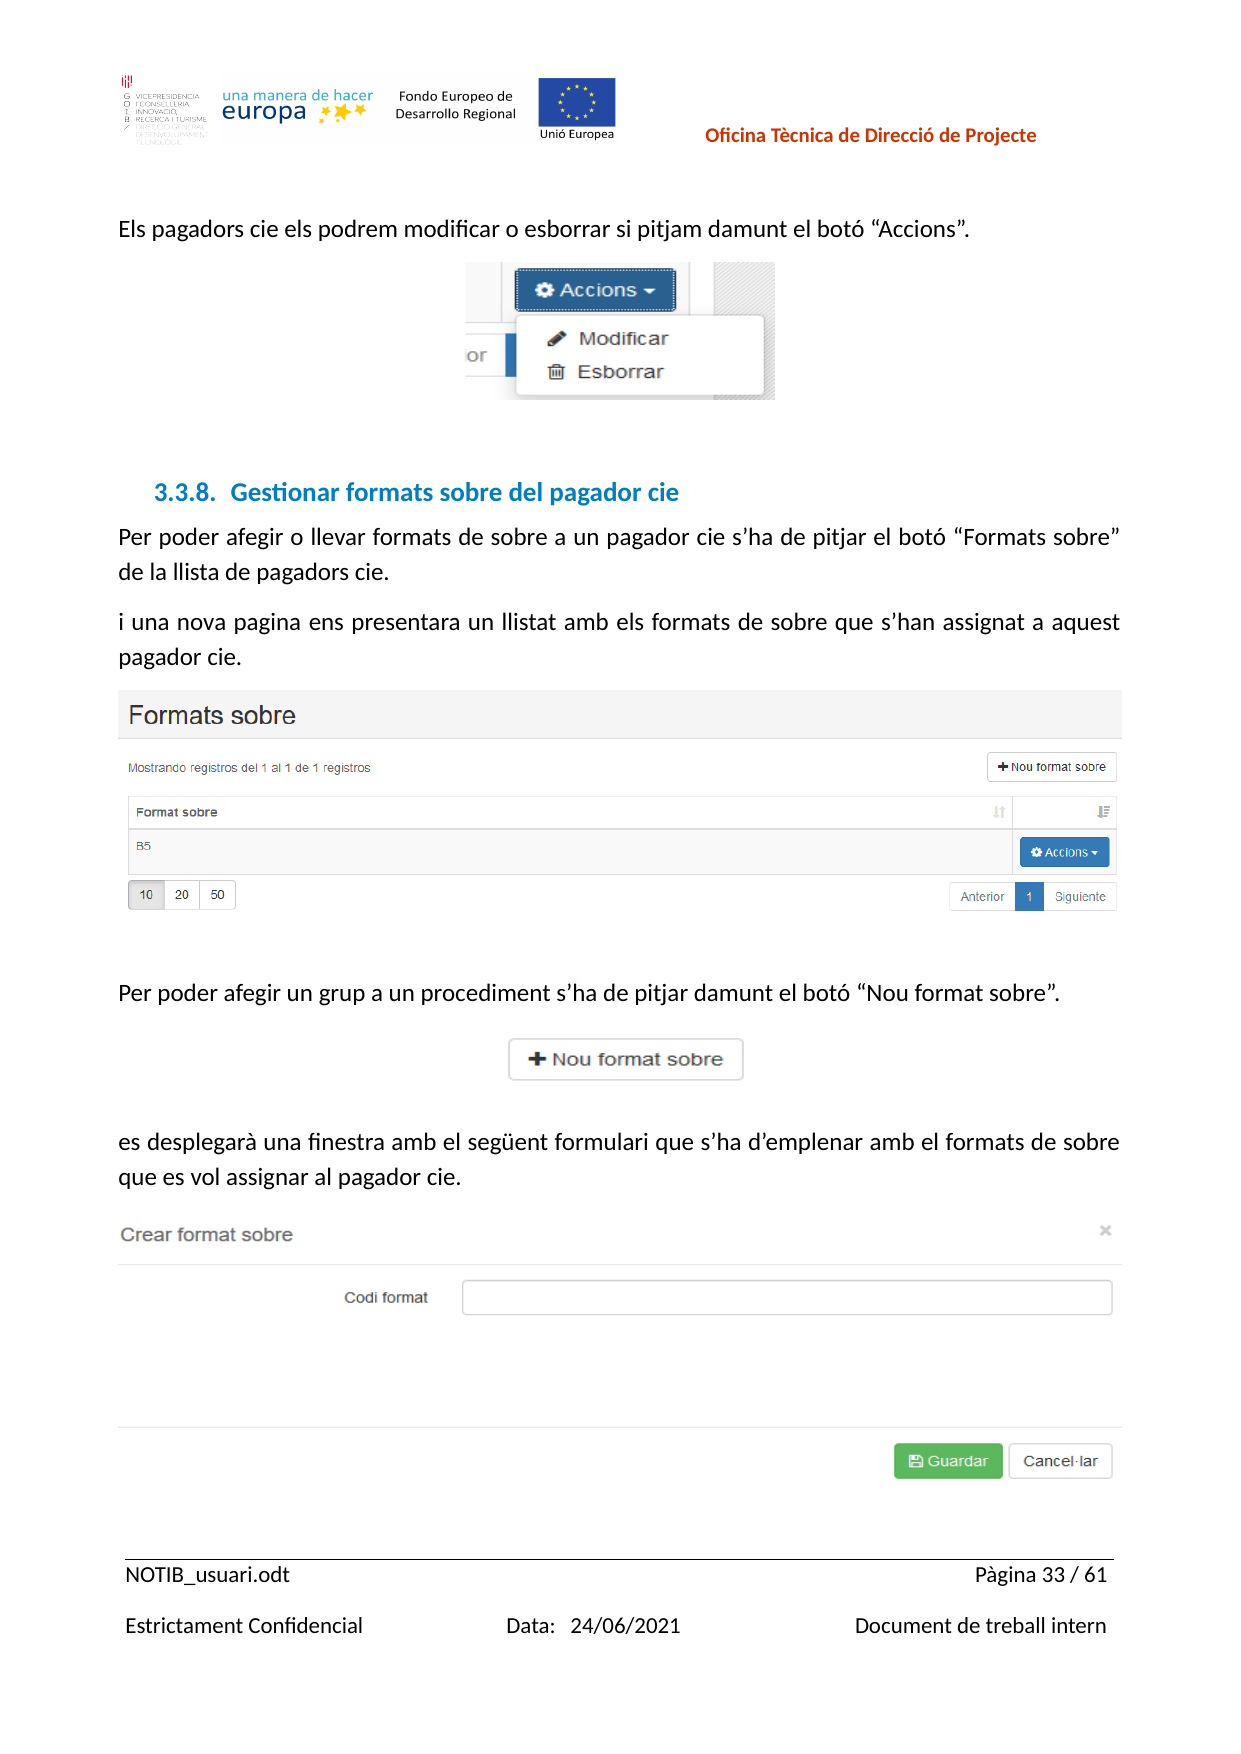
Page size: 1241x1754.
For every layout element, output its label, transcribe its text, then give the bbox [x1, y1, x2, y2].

picture [485, 1026, 755, 1088]
picture [118, 73, 213, 147]
text es desplegarà una finestra amb el següent formulari que s’ha d’emplenar amb el formats de sobre que es vol assignar al pagador cie. [118, 1126, 1122, 1191]
picture [118, 690, 1123, 923]
picture [118, 1210, 1123, 1484]
text Per poder afegir un grup a un procediment s’ha de pitjar damunt el botó “Nou format sobre”. [118, 977, 1122, 1007]
picture [219, 73, 621, 147]
text i una nova pagina ens presentara un llistat amb els formats de sobre que s’han assignat a aquest pagador cie. [118, 606, 1122, 671]
text Els pagadors cie els podrem modificar o esborrar si pitjam damunt el botó “Accions”. [118, 213, 1122, 243]
subtitle Gestionar formats sobre del pagador cie [153, 476, 1122, 508]
picture [465, 262, 775, 400]
text Per poder afegir o llevar formats de sobre a un pagador cie s’ha de pitjar el botó “Formats sobre” de la llista de pagadors cie. [118, 521, 1122, 587]
